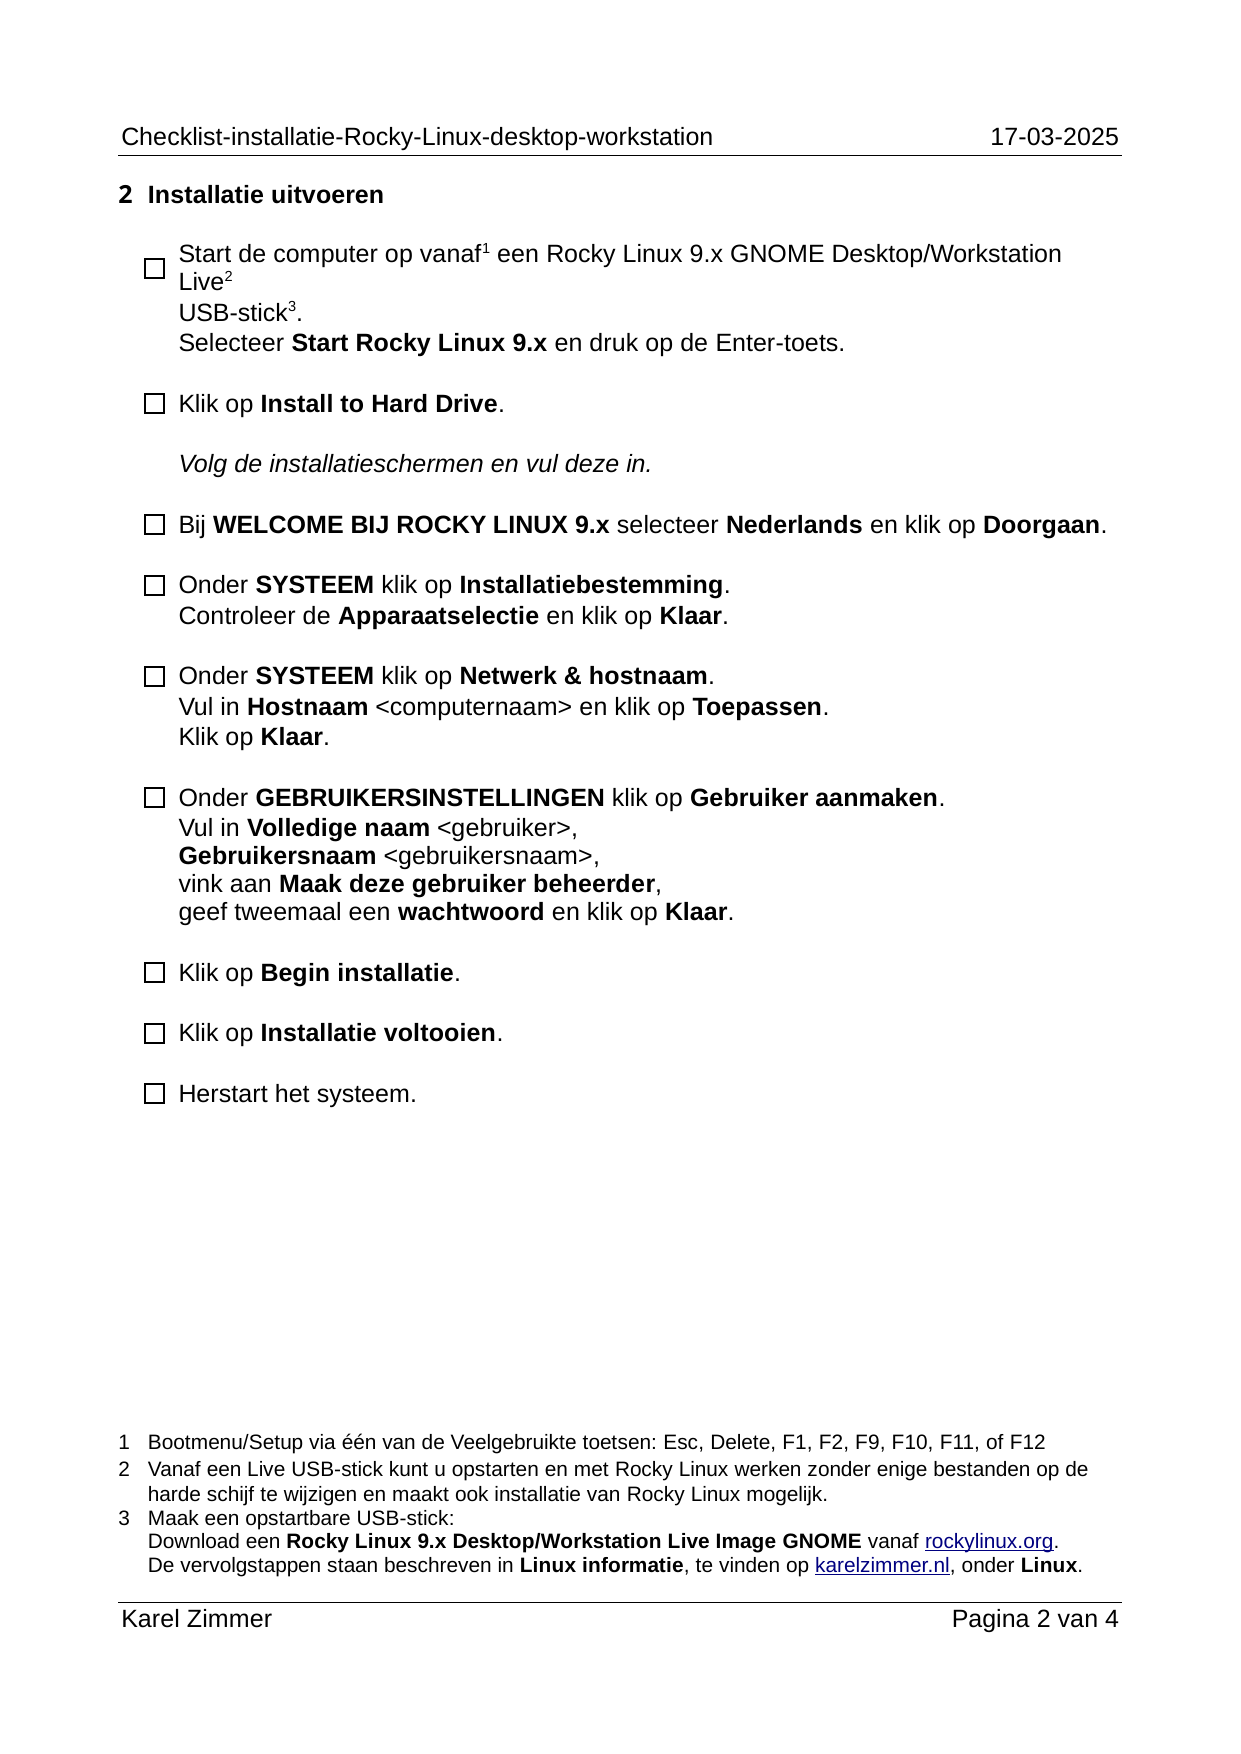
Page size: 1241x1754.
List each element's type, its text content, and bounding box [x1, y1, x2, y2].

table_cell Controleer de Apparaatselectie en klik op Klaar. [177, 601, 1122, 631]
table_cell [118, 298, 142, 328]
table_cell [118, 479, 142, 509]
table_cell [142, 1079, 177, 1109]
table_cell [142, 388, 177, 419]
table_cell USB-stick. [177, 298, 1122, 328]
table_cell [142, 813, 177, 927]
table_cell [118, 661, 142, 691]
table_cell [118, 540, 142, 570]
table_cell Selecteer Start Rocky Linux 9.x en druk op de Enter-toets. [177, 328, 1122, 358]
table_cell [177, 358, 1122, 388]
table_cell [118, 988, 142, 1018]
table_cell Herstart het systeem. [177, 1079, 1122, 1109]
table_cell [118, 328, 142, 358]
table_cell Onder GEBRUIKERSINSTELLINGEN klik op Gebruiker aanmaken. [177, 783, 1122, 813]
table_cell Klik op Installatie voltooien. [177, 1018, 1122, 1048]
table_cell [118, 752, 142, 782]
table_cell [142, 988, 177, 1018]
table_cell [118, 358, 142, 388]
table_cell [118, 631, 142, 661]
table_cell Klik op Klaar. [177, 722, 1122, 752]
table_cell [142, 1048, 177, 1079]
table_cell [118, 813, 142, 927]
table_cell [142, 449, 177, 479]
table_cell [142, 1018, 177, 1048]
table_cell [118, 1018, 142, 1048]
table_cell [177, 927, 1122, 957]
table_cell [177, 540, 1122, 570]
table_cell [142, 540, 177, 570]
table_cell [142, 419, 177, 449]
table_cell [118, 783, 142, 813]
table_cell [177, 752, 1122, 782]
table_cell [142, 958, 177, 988]
table_cell [142, 601, 177, 631]
table_cell [177, 479, 1122, 509]
table_cell [118, 958, 142, 988]
table_cell [142, 570, 177, 601]
table_cell [118, 449, 142, 479]
table_header [118, 239, 142, 297]
table_cell [177, 1048, 1122, 1079]
table_cell [142, 358, 177, 388]
table_cell [118, 927, 142, 957]
table_cell [118, 388, 142, 419]
table_cell Klik op Begin installatie. [177, 958, 1122, 988]
table_cell [142, 691, 177, 722]
table_cell [118, 601, 142, 631]
table_cell [142, 631, 177, 661]
table_cell [142, 752, 177, 782]
table_cell [118, 1048, 142, 1079]
table_cell [118, 570, 142, 601]
table_cell Bij WELCOME BIJ ROCKY LINUX 9.x selecteer Nederlands en klik op Doorgaan. [177, 510, 1122, 540]
table_cell [177, 419, 1122, 449]
table_cell [177, 988, 1122, 1018]
table_cell Onder SYSTEEM klik op Netwerk & hostnaam. [177, 661, 1122, 691]
table_cell [118, 722, 142, 752]
table_cell [142, 927, 177, 957]
table_cell Onder SYSTEEM klik op Installatiebestemming. [177, 570, 1122, 601]
table_header Start de computer op vanaf een Rocky Linux 9.x GNOME Desktop/Workstation Live [177, 239, 1122, 297]
table_header [142, 239, 177, 297]
list Installatie uitvoeren [118, 177, 1122, 211]
table_cell [118, 691, 142, 722]
table_cell Volg de installatieschermen en vul deze in. [177, 449, 1122, 479]
table_cell [142, 479, 177, 509]
table_cell [142, 783, 177, 813]
table_cell [118, 510, 142, 540]
table_cell [142, 510, 177, 540]
table_cell [142, 661, 177, 691]
table_cell [118, 419, 142, 449]
table_cell Vul in Hostnaam <computernaam> en klik op Toepassen. [177, 691, 1122, 722]
table_cell [142, 328, 177, 358]
table_cell [142, 722, 177, 752]
table_cell Klik op Install to Hard Drive. [177, 388, 1122, 419]
table_cell [142, 298, 177, 328]
table_cell [118, 1079, 142, 1109]
table_cell [177, 631, 1122, 661]
table_cell Vul in Volledige naam <gebruiker>, Gebruikersnaam <gebruikersnaam>, vink aan Maak deze gebruiker beheerder, geef tweemaal een wachtwoord en klik op Klaar. [177, 813, 1122, 927]
